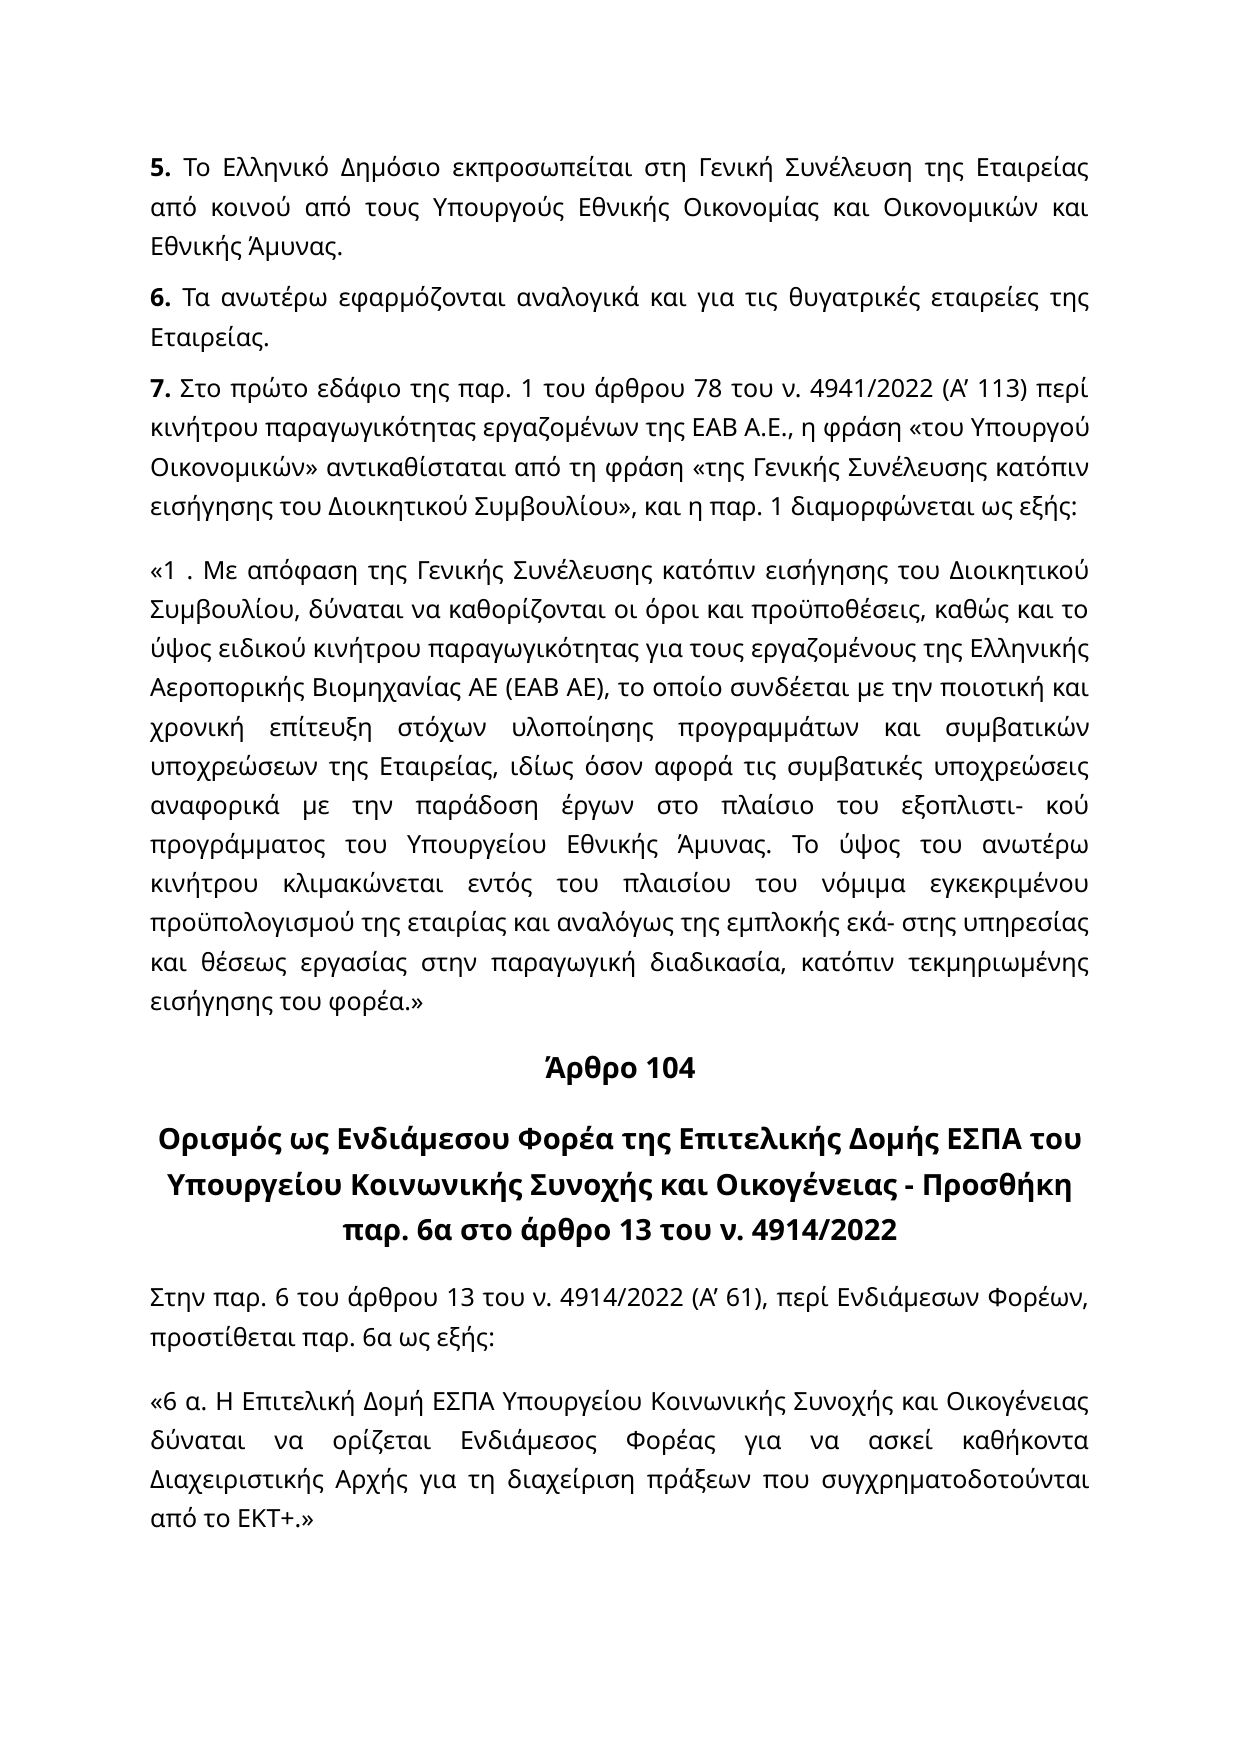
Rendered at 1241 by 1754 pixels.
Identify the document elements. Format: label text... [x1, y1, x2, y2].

subtitle Άρθρο 104 [150, 1047, 1090, 1087]
text «1 . Με απόφαση της Γενικής Συνέλευσης κατόπιν εισήγησης του Διοικητικού Συμβουλίου, δύναται να καθορίζονται οι όροι και προϋποθέσεις, καθώς και το ύψος ειδικού κινήτρου παραγωγικότητας για τους εργαζομένους της Ελληνικής Αεροπορικής Βιομηχανίας ΑΕ (ΕΑΒ ΑΕ), το οποίο συνδέεται με την ποιοτική και χρονική επίτευξη στόχων υλοποίησης προγραμμάτων και συμβατικών υποχρεώσεων της Εταιρείας, ιδίως όσον αφορά τις συμβατικές υποχρεώσεις αναφορικά με την παράδοση έργων στο πλαίσιο του εξοπλιστι- κού προγράμματος του Υπουργείου Εθνικής Άμυνας. Το ύψος του ανωτέρω κινήτρου κλιμακώνεται εντός του πλαισίου του νόμιμα εγκεκριμένου προϋπολογισμού της εταιρίας και αναλόγως της εμπλοκής εκά- στης υπηρεσίας και θέσεως εργασίας στην παραγωγική διαδικασία, κατόπιν τεκμηριωμένης εισήγησης του φορέα.» [150, 552, 1090, 1017]
text Στην παρ. 6 του άρθρου 13 του ν. 4914/2022 (Α’ 61), περί Ενδιάμεσων Φορέων, προστίθεται παρ. 6α ως εξής: [150, 1280, 1090, 1353]
text 7. Στο πρώτο εδάφιο της παρ. 1 του άρθρου 78 του ν. 4941/2022 (Α’ 113) περί κινήτρου παραγωγικότητας εργαζομένων της ΕΑΒ Α.Ε., η φράση «του Υπουργού Οικονομικών» αντικαθίσταται από τη φράση «της Γενικής Συνέλευσης κατόπιν εισήγησης του Διοικητικού Συμβουλίου», και η παρ. 1 διαμορφώνεται ως εξής: [150, 371, 1090, 522]
text «6 α. Η Επιτελική Δομή ΕΣΠΑ Υπουργείου Κοινωνικής Συνοχής και Οικογένειας δύναται να ορίζεται Ενδιάμεσος Φορέας για να ασκεί καθήκοντα Διαχειριστικής Αρχής για τη διαχείριση πράξεων που συγχρηματοδοτούνται από το ΕΚΤ+.» [150, 1383, 1090, 1535]
subtitle Ορισμός ως Ενδιάμεσου Φορέα της Επιτελικής Δομής ΕΣΠΑ του Υπουργείου Κοινωνικής Συνοχής και Οικογένειας - Προσθήκη παρ. 6α στο άρθρο 13 του ν. 4914/2022 [150, 1118, 1090, 1249]
text 5. Το Ελληνικό Δημόσιο εκπροσωπείται στη Γενική Συνέλευση της Εταιρείας από κοινού από τους Υπουργούς Εθνικής Οικονομίας και Οικονομικών και Εθνικής Άμυνας. [150, 150, 1090, 262]
text 6. Τα ανωτέρω εφαρμόζονται αναλογικά και για τις θυγατρικές εταιρείες της Εταιρείας. [150, 280, 1090, 353]
